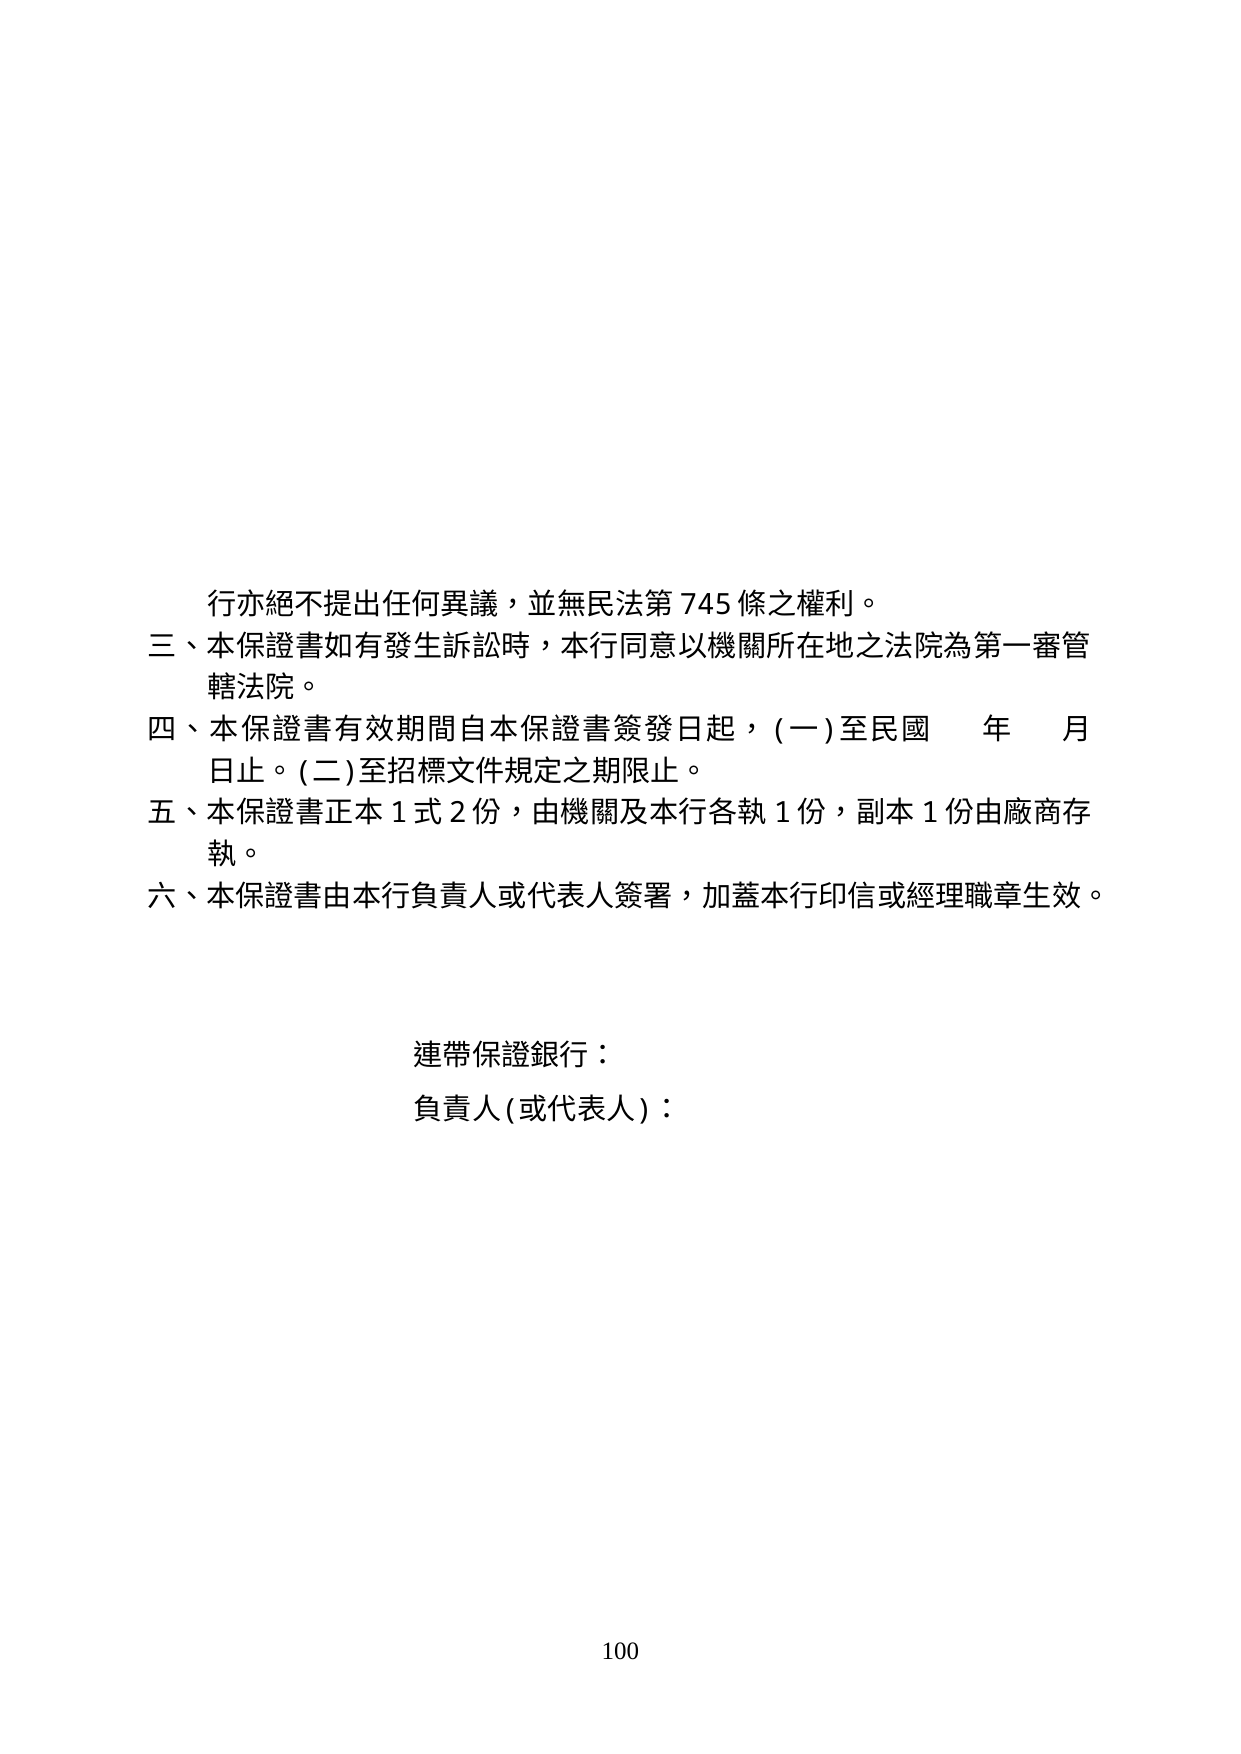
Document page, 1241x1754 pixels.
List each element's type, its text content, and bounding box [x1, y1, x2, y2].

text 六、本保證書由本行負責人或代表人簽署，加蓋本行印信或經理職章生效。 [148, 873, 1092, 914]
text 三、本保證書如有發生訴訟時，本行同意以機關所在地之法院為第一審管轄法院。 [148, 623, 1092, 706]
text 四、本保證書有效期間自本保證書簽發日起，(一)至民國 年 月 日止。(二)至招標文件規定之期限止。 [148, 706, 1092, 789]
text 五、本保證書正本1式2份，由機關及本行各執1份，副本1份由廠商存執。 [148, 789, 1092, 873]
text 行亦絕不提出任何異議，並無民法第745條之權利。 [148, 581, 1092, 623]
text 連帶保證銀行： [148, 1031, 1092, 1073]
text 負責人(或代表人)： [148, 1086, 1092, 1128]
